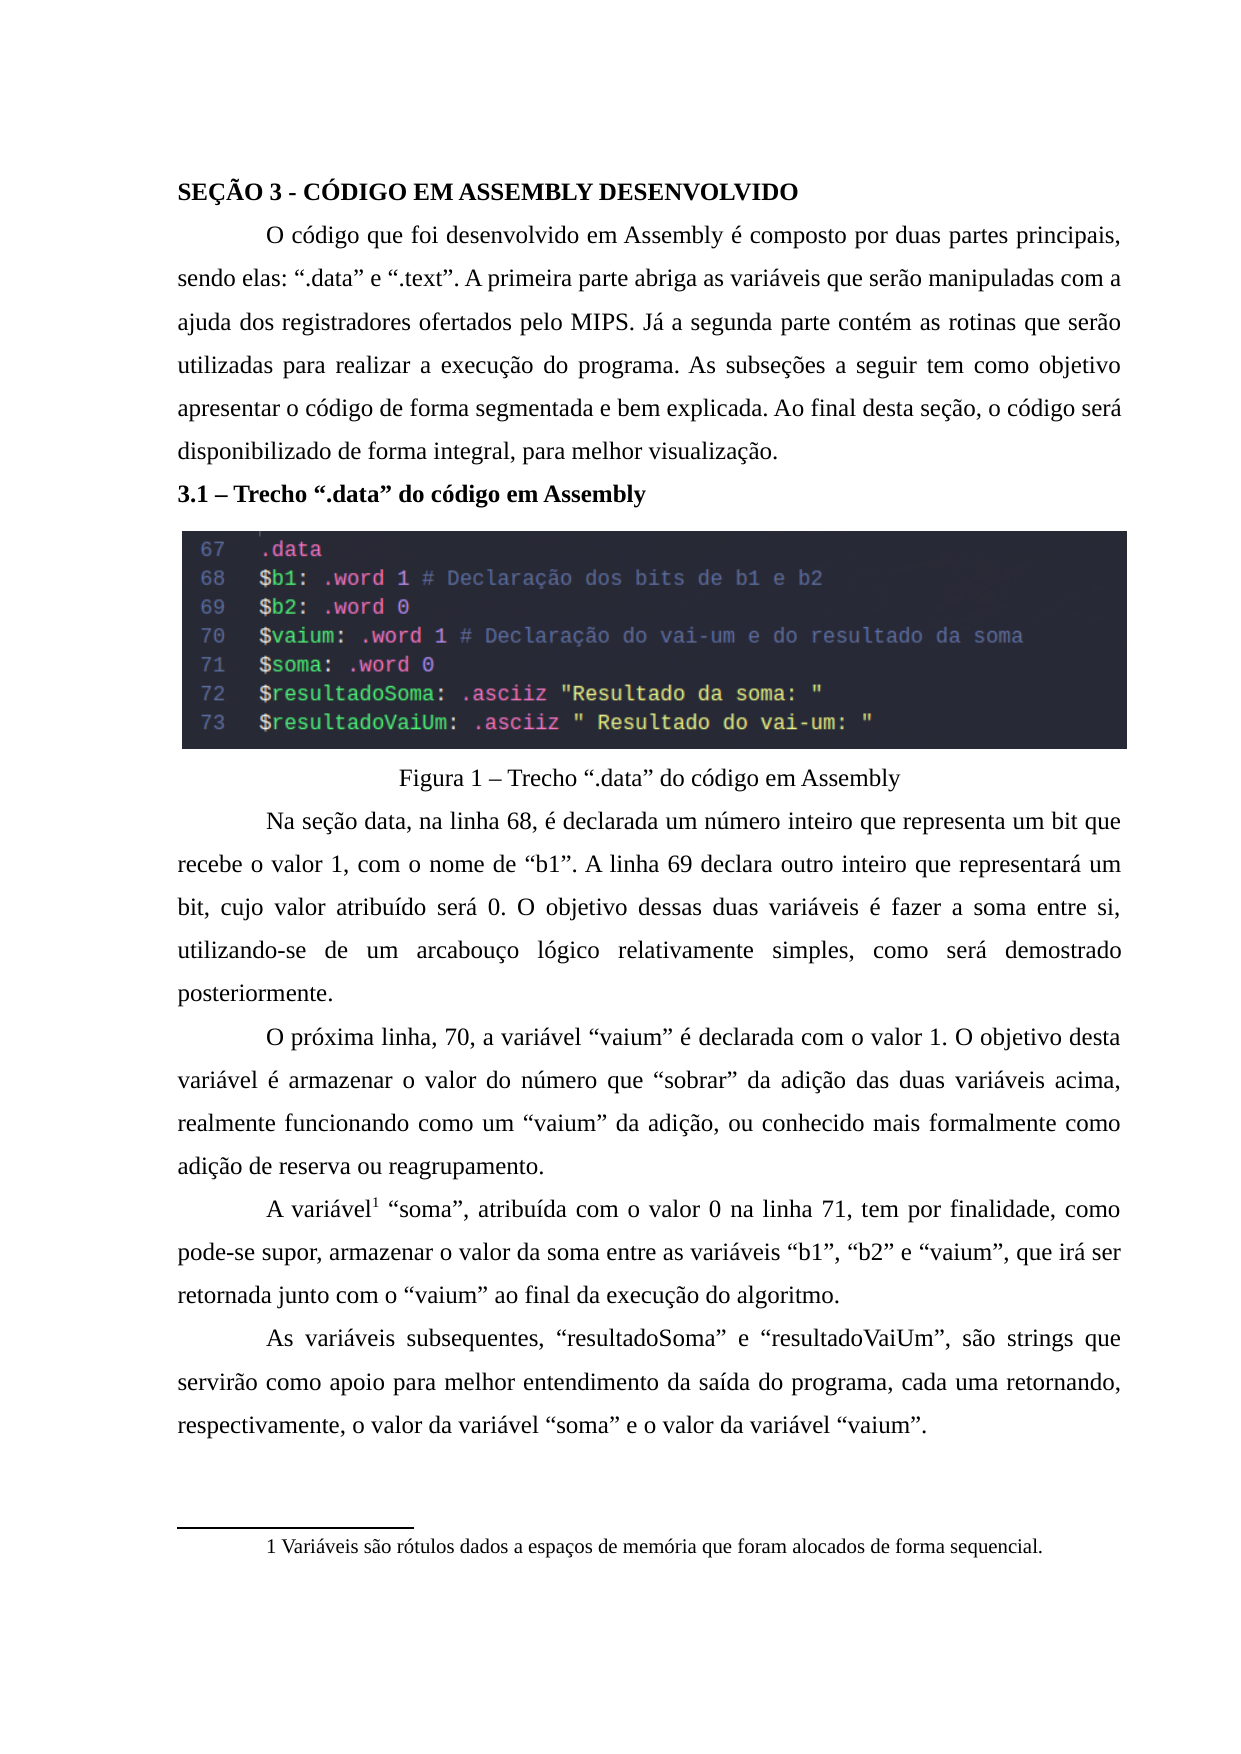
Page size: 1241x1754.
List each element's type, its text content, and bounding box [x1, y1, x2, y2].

picture [182, 531, 1127, 749]
text As variáveis subsequentes, “resultadoSoma” e “resultadoVaiUm”, são strings que servirão como apoio para melhor entendimento da saída do programa, cada uma retornando, respectivamente, o valor da variável “soma” e o valor da variável “vaium”. [177, 1323, 1122, 1438]
text Variáveis são rótulos dados a espaços de memória que foram alocados de forma sequencial. [177, 1534, 1122, 1558]
text Na seção data, na linha 68, é declarada um número inteiro que representa um bit que recebe o valor 1, com o nome de “b1”. A linha 69 declara outro inteiro que representará um bit, cujo valor atribuído será 0. O objetivo dessas duas variáveis é fazer a soma entre si, utilizando-se de um arcabouço lógico relativamente simples, como será demostrado posteriormente. [177, 806, 1122, 1007]
text A variável “soma”, atribuída com o valor 0 na linha 71, tem por finalidade, como pode-se supor, armazenar o valor da soma entre as variáveis “b1”, “b2” e “vaium”, que irá ser retornada junto com o “vaium” ao final da execução do algoritmo. [177, 1194, 1122, 1309]
text 3.1 – Trecho “.data” do código em Assembly [177, 479, 1122, 508]
text O código que foi desenvolvido em Assembly é composto por duas partes principais, sendo elas: “.data” e “.text”. A primeira parte abriga as variáveis que serão manipuladas com a ajuda dos registradores ofertados pelo MIPS. Já a segunda parte contém as rotinas que serão utilizadas para realizar a execução do programa. As subseções a seguir tem como objetivo apresentar o código de forma segmentada e bem explicada. Ao final desta seção, o código será disponibilizado de forma integral, para melhor visualização. [177, 220, 1122, 465]
text Figura 1 – Trecho “.data” do código em Assembly [177, 522, 1122, 792]
text O próxima linha, 70, a variável “vaium” é declarada com o valor 1. O objetivo desta variável é armazenar o valor do número que “sobrar” da adição das duas variáveis acima, realmente funcionando como um “vaium” da adição, ou conhecido mais formalmente como adição de reserva ou reagrupamento. [177, 1022, 1122, 1180]
text SEÇÃO 3 - CÓDIGO EM ASSEMBLY DESENVOLVIDO [177, 177, 1122, 206]
